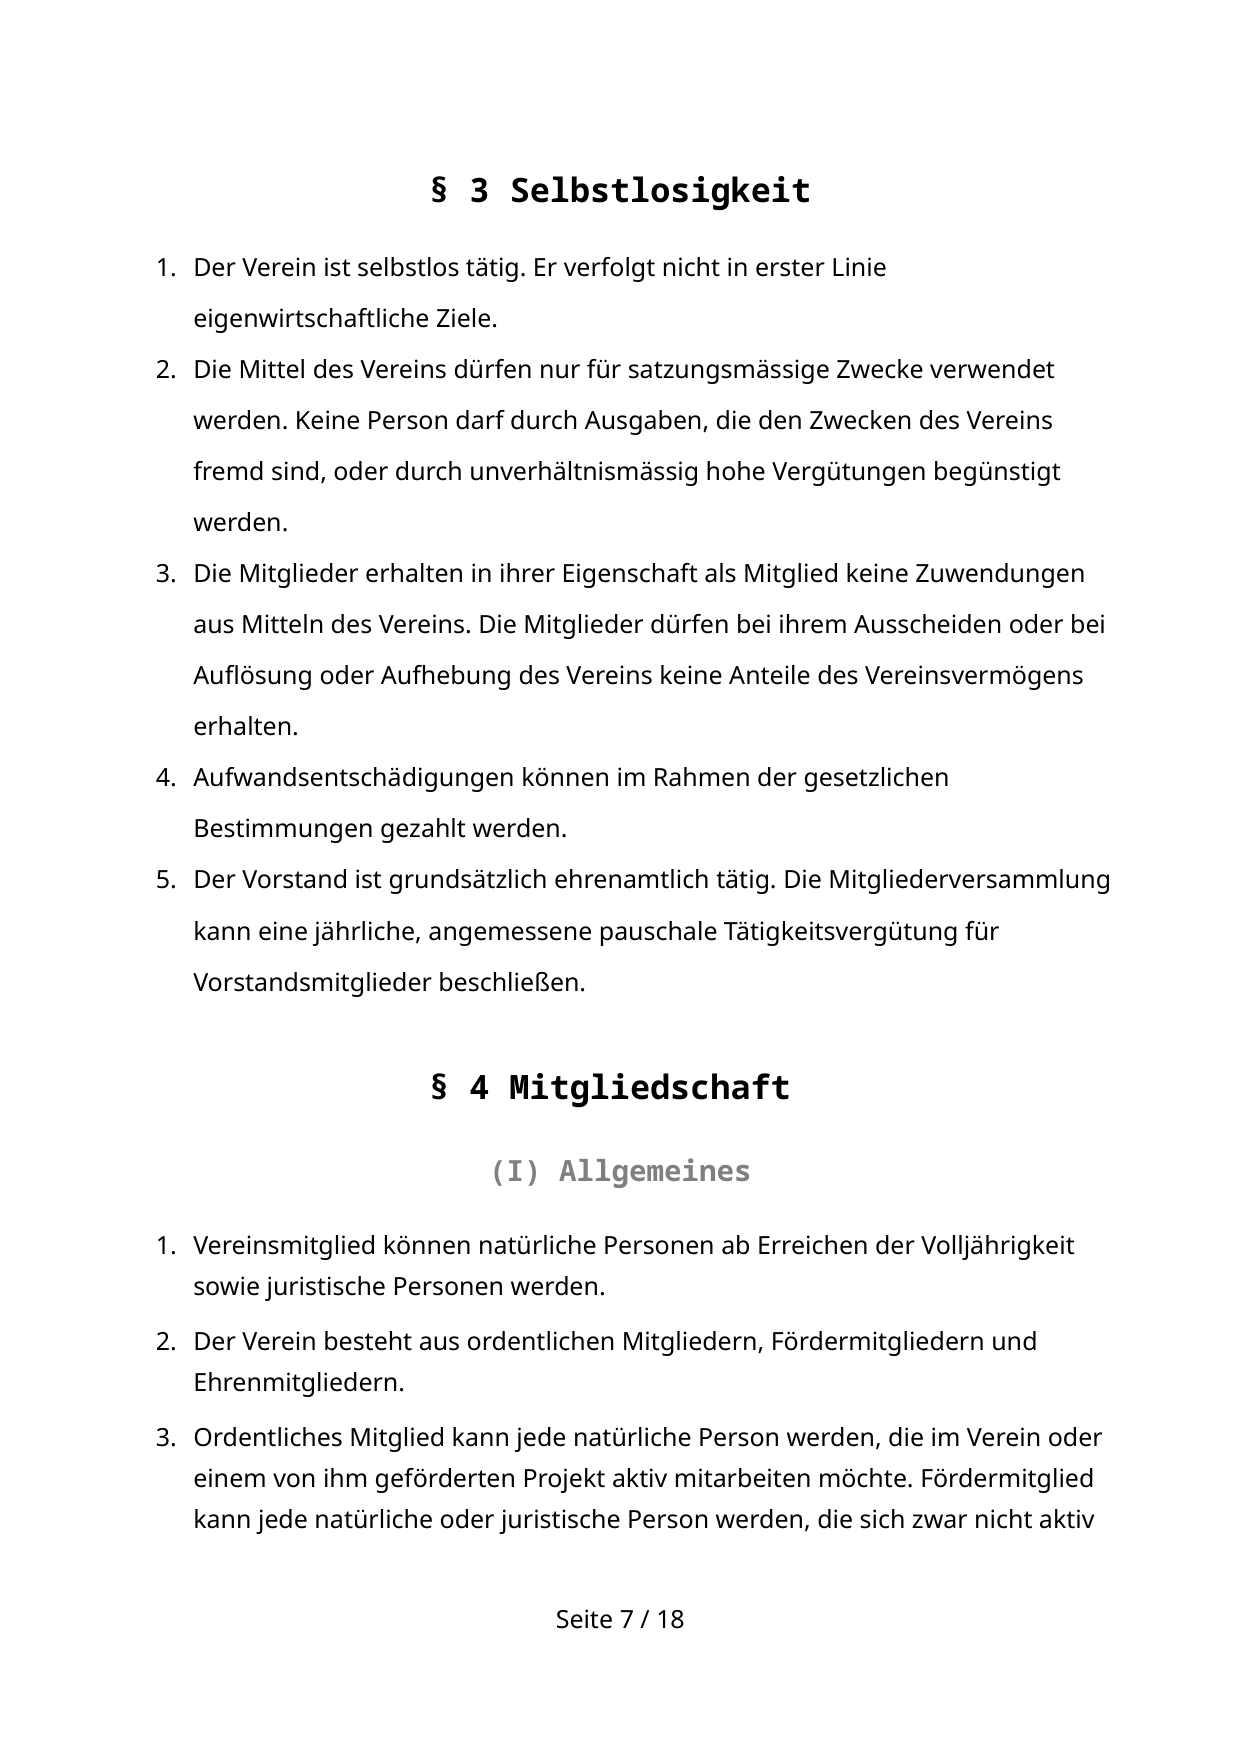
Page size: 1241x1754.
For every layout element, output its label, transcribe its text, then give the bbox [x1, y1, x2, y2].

list Die Mitglieder erhalten in ihrer Eigenschaft als Mitglied keine Zuwendungen aus Mitteln des Vereins. Die Mitglieder dürfen bei ihrem Ausscheiden oder bei Auflösung oder Aufhebung des Vereins keine Anteile des Vereinsvermögens erhalten. [156, 556, 1122, 743]
list Ordentliches Mitglied kann jede natürliche Person werden, die im Verein oder einem von ihm geförderten Projekt aktiv mitarbeiten möchte. Fördermitglied kann jede natürliche oder juristische Person werden, die sich zwar nicht aktiv [156, 1420, 1122, 1536]
list Aufwandsentschädigungen können im Rahmen der gesetzlichen Bestimmungen gezahlt werden. [156, 760, 1122, 845]
list Der Vorstand ist grundsätzlich ehrenamtlich tätig. Die Mitgliederversammlung kann eine jährliche, angemessene pauschale Tätigkeitsvergütung für Vorstandsmitglieder beschließen. [156, 862, 1122, 998]
subtitle § 4 Mitgliedschaft [118, 1063, 1122, 1109]
subtitle § 3 Selbstlosigkeit [118, 166, 1122, 212]
list Der Verein besteht aus ordentlichen Mitgliedern, Fördermitgliedern und Ehrenmitgliedern. [156, 1324, 1122, 1398]
list Der Verein ist selbstlos tätig. Er verfolgt nicht in erster Linie eigenwirtschaftliche Ziele. [156, 250, 1122, 335]
list Vereinsmitglied können natürliche Personen ab Erreichen der Volljährigkeit sowie juristische Personen werden. [156, 1227, 1122, 1302]
subtitle (I) Allgemeines [118, 1150, 1122, 1189]
list Die Mittel des Vereins dürfen nur für satzungsmässige Zwecke verwendet werden. Keine Person darf durch Ausgaben, die den Zwecken des Vereins fremd sind, oder durch unverhältnismässig hohe Vergütungen begünstigt werden. [156, 352, 1122, 539]
